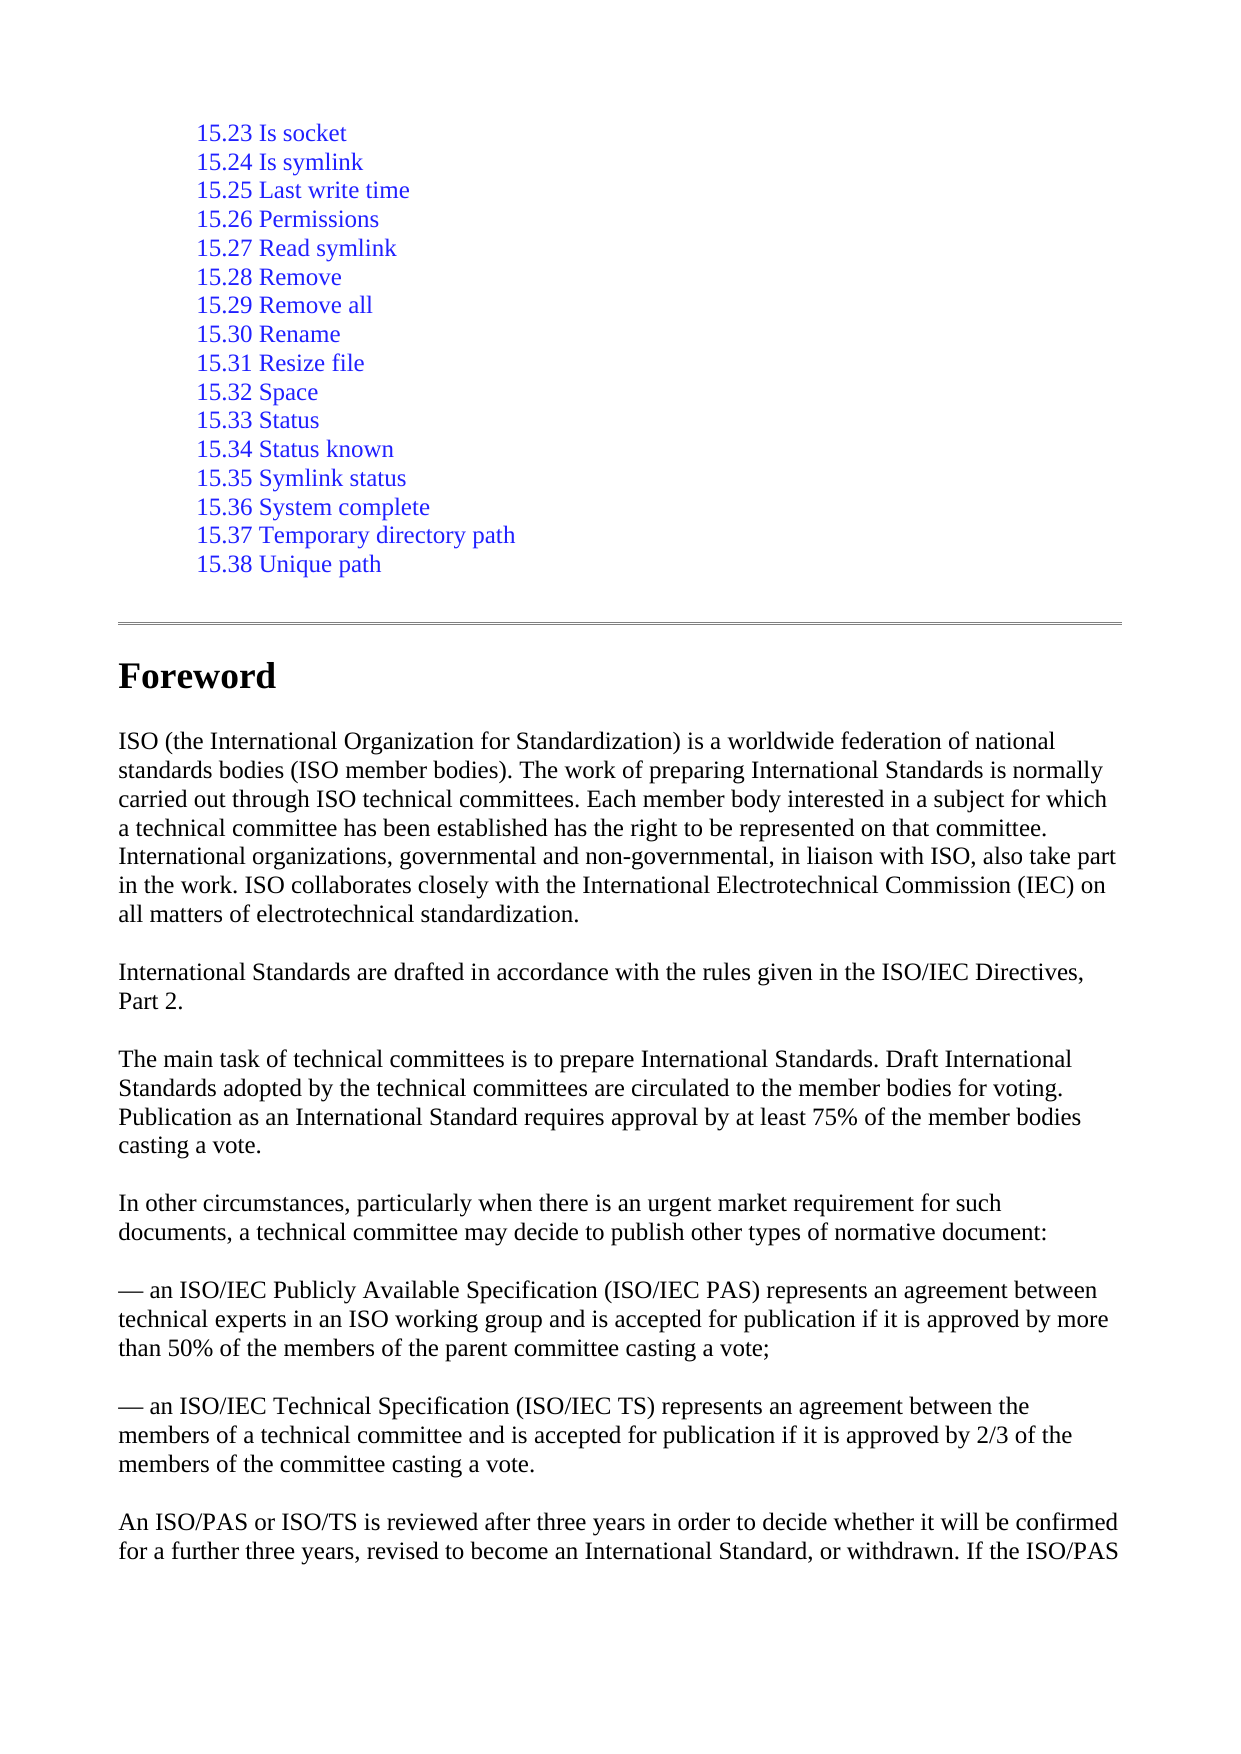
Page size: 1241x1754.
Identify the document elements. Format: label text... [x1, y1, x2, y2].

text International Standards are drafted in accordance with the rules given in the ISO/IEC Directives, Part 2. [118, 957, 1122, 1014]
text — an ISO/IEC Publicly Available Specification (ISO/IEC PAS) represents an agreement between technical experts in an ISO working group and is accepted for publication if it is approved by more than 50% of the members of the parent committee casting a vote; [118, 1276, 1122, 1362]
subtitle Foreword [118, 654, 1122, 697]
text In other circumstances, particularly when there is an urgent market requirement for such documents, a technical committee may decide to publish other types of normative document: [118, 1188, 1122, 1246]
text — an ISO/IEC Technical Specification (ISO/IEC TS) represents an agreement between the members of a technical committee and is accepted for publication if it is approved by 2/3 of the members of the committee casting a vote. [118, 1391, 1122, 1477]
text ISO (the International Organization for Standardization) is a worldwide federation of national standards bodies (ISO member bodies). The work of preparing International Standards is normally carried out through ISO technical committees. Each member body interested in a subject for which a technical committee has been established has the right to be represented on that committee. International organizations, governmental and non-governmental, in liaison with ISO, also take part in the work. ISO collaborates closely with the International Electrotechnical Commission (IEC) on all matters of electrotechnical standardization. [118, 726, 1122, 928]
text 15.23 Is socket 15.24 Is symlink 15.25 Last write time 15.26 Permissions 15.27 Read symlink 15.28 Remove 15.29 Remove all 15.30 Rename 15.31 Resize file 15.32 Space 15.33 Status 15.34 Status known 15.35 Symlink status 15.36 System complete 15.37 Temporary directory path 15.38 Unique path [177, 118, 1063, 578]
text The main task of technical committees is to prepare International Standards. Draft International Standards adopted by the technical committees are circulated to the member bodies for voting. Publication as an International Standard requires approval by at least 75% of the member bodies casting a vote. [118, 1044, 1122, 1159]
text An ISO/PAS or ISO/TS is reviewed after three years in order to decide whether it will be confirmed for a further three years, revised to become an International Standard, or withdrawn. If the ISO/PAS [118, 1507, 1122, 1564]
